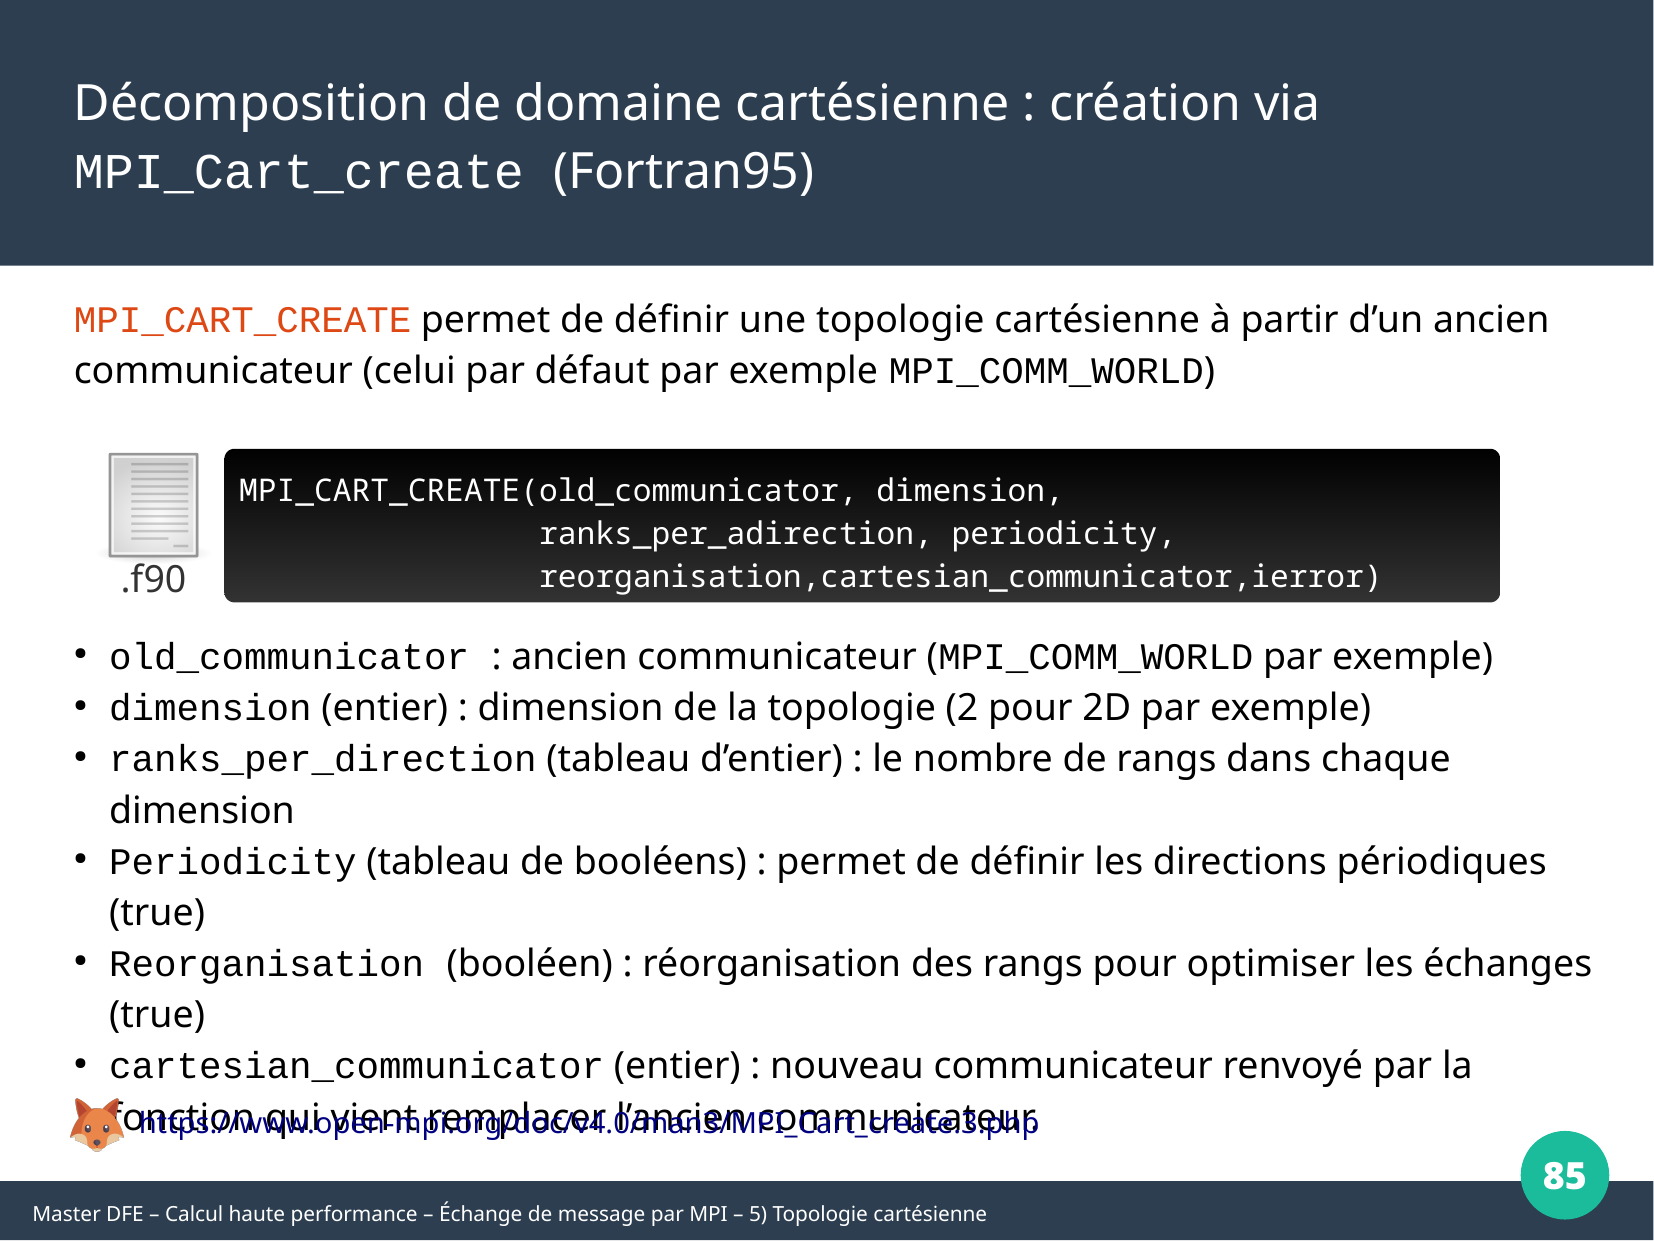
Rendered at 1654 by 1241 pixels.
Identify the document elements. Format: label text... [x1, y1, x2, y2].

text_box MPI_CART_CREATE(old_communicator, dimension, ranks_per_adirection, periodicity, reorganisation,cartesian_communicator,ierror) [224, 460, 1642, 615]
text_box MPI_CART_CREATE permet de définir une topologie cartésienne à partir d’un ancien communicateur (celui par défaut par exemple MPI_COMM_WORLD) [59, 285, 1619, 404]
text_box old_communicator : ancien communicateur (MPI_COMM_WORLD par exemple) dimension (entier) : dimension de la topologie (2 pour 2D par exemple) ranks_per_direction (tableau d’entier) : le nombre de rangs dans chaque dimension Periodicity (tableau de booléens) : permet de définir les directions périodiques (true) Reorganisation (booléen) : réorganisation des rangs pour optimiser les échanges (true) cartesian_communicator (entier) : nouveau communicateur renvoyé par la fonction qui vient remplacer l’ancien communicateur. [59, 622, 1619, 1085]
text_box https://www.open-mpi.org/doc/v4.0/man3/MPI_Cart_create.3.php [124, 1094, 1388, 1164]
text_box Décomposition de domaine cartésienne : création via MPI_Cart_create (Fortran95) [59, 59, 1477, 211]
text_box [224, 448, 1501, 460]
text_box .f90 [76, 545, 224, 612]
picture [94, 448, 213, 545]
picture [70, 1098, 124, 1152]
text_box Master DFE – Calcul haute performance – Échange de message par MPI – 5) Topologie cartésienne [17, 1191, 1436, 1235]
